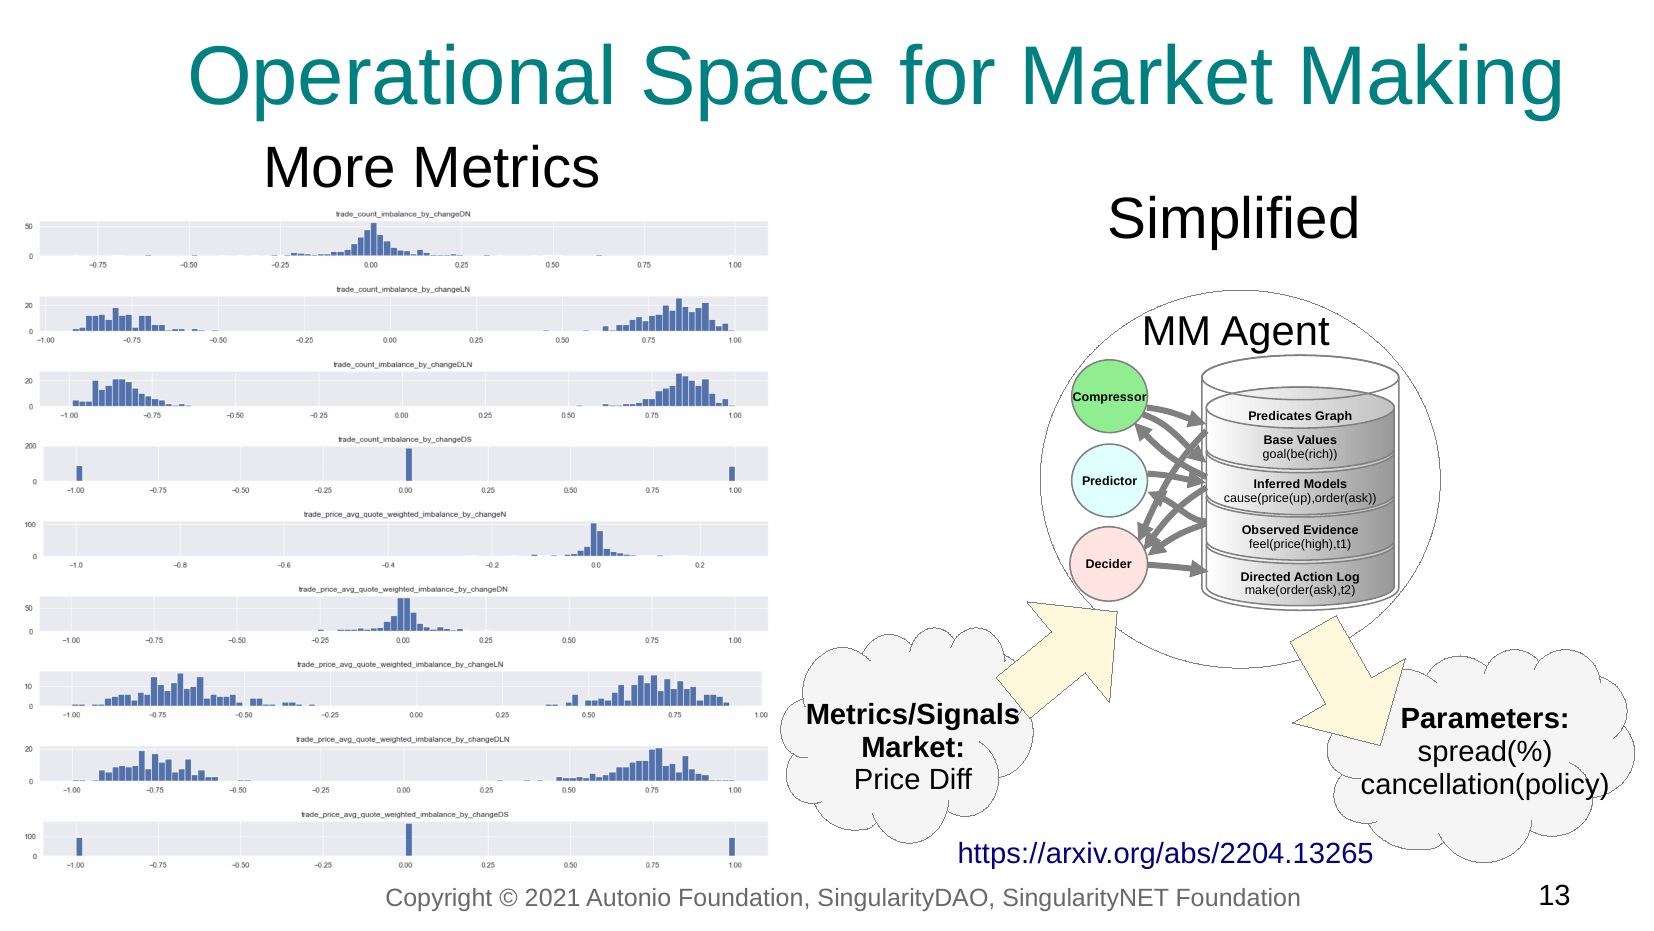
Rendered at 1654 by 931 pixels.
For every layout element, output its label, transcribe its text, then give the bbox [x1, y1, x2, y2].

text_box [996, 318, 1441, 746]
text_box [1177, 468, 1189, 476]
text_box [1184, 496, 1201, 517]
text_box [1166, 480, 1201, 503]
text_box Operational Space for Market Making [24, 7, 1654, 143]
text_box [1176, 290, 1305, 300]
text_box [1145, 410, 1201, 443]
text_box [1149, 503, 1172, 529]
text_box [1158, 513, 1196, 540]
text_box [1147, 529, 1201, 565]
text_box Predictor [1071, 444, 1148, 517]
text_box Predicates Graph [1201, 379, 1399, 611]
text_box https://arxiv.org/abs/2204.13265 [942, 829, 1390, 878]
text_box More Metrics [248, 127, 616, 208]
text_box Compressor [1071, 359, 1148, 433]
text_box [1185, 459, 1201, 470]
text_box Metrics/Signals Market: Price Diff [780, 627, 1034, 844]
text_box [1137, 418, 1185, 457]
picture [17, 206, 779, 871]
text_box Decider [1069, 526, 1148, 602]
text_box Simplified [1093, 178, 1376, 259]
text_box Parameters: spread(%) cancellation(policy) [1327, 649, 1635, 863]
text_box MM Agent [1127, 300, 1345, 362]
